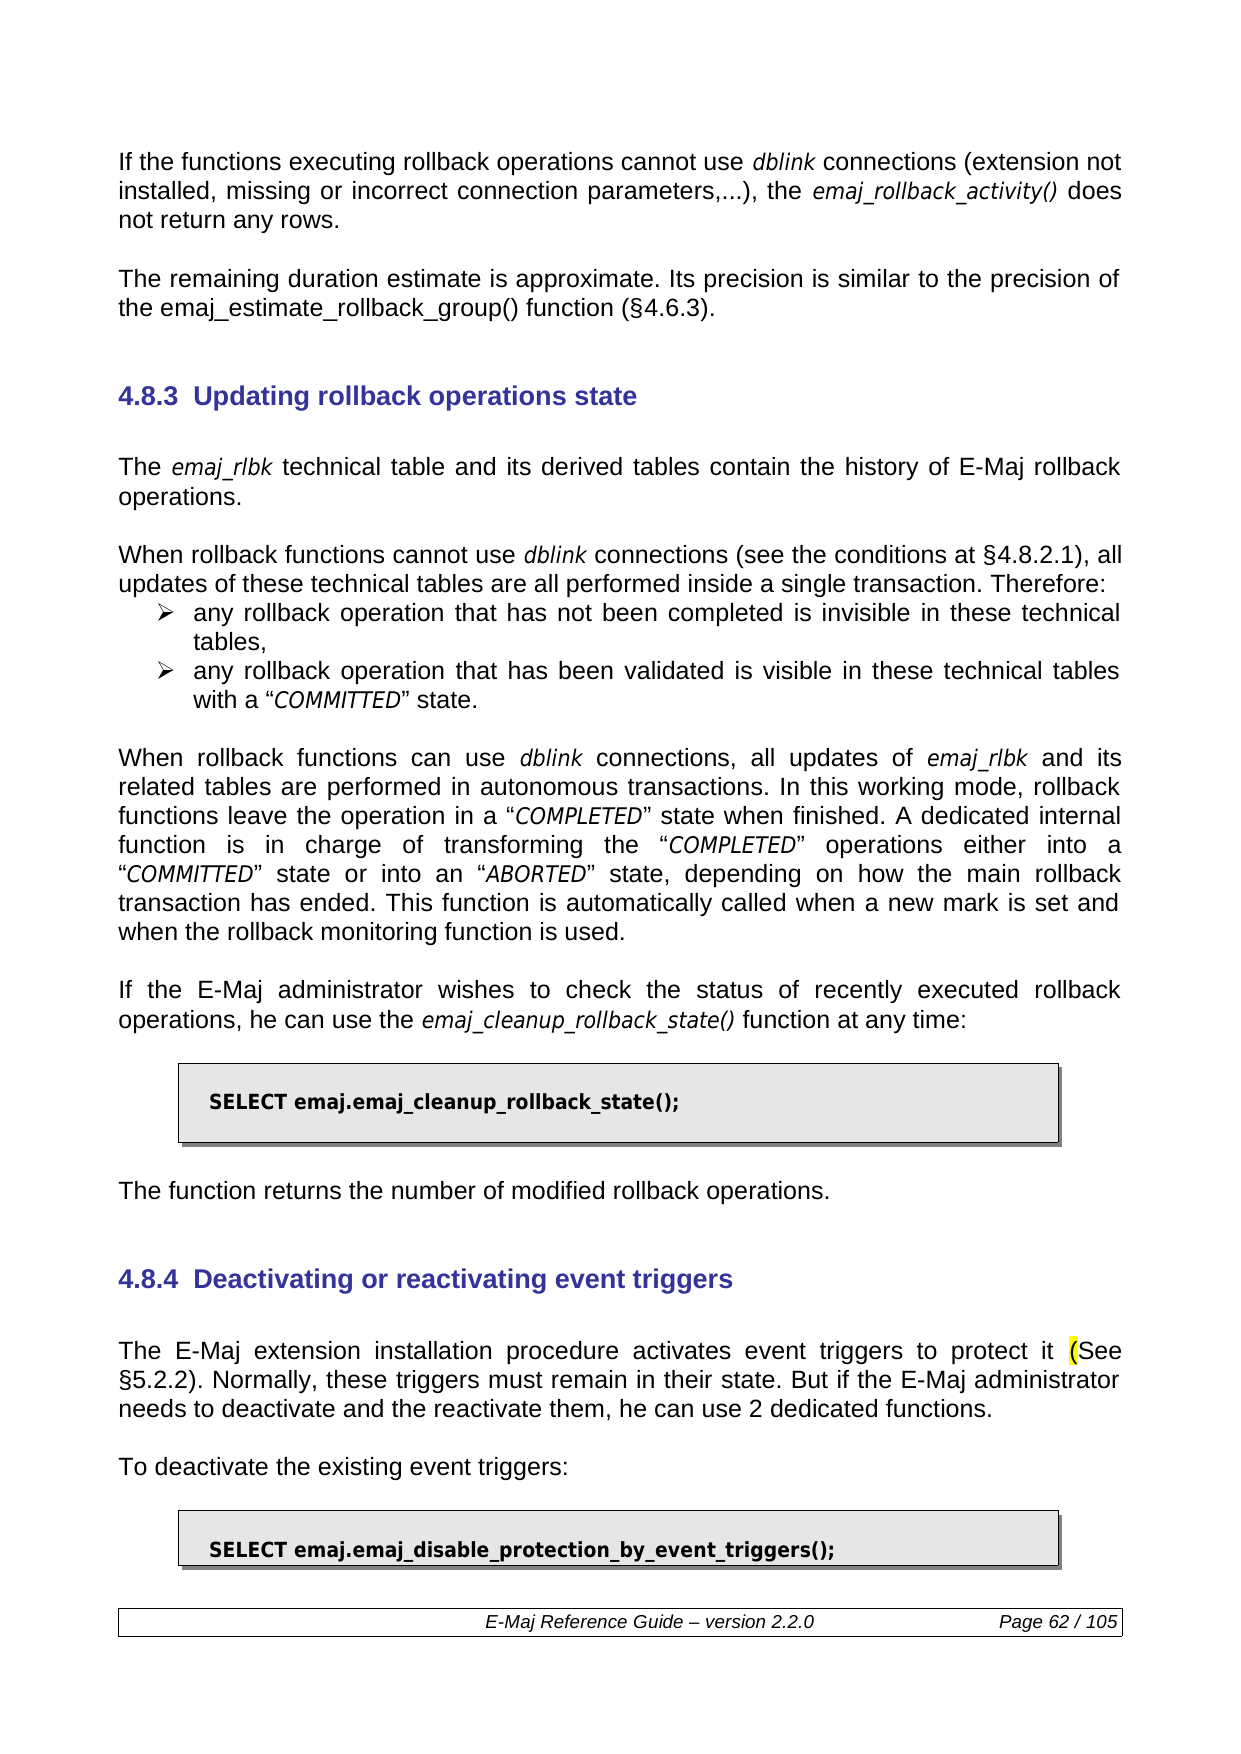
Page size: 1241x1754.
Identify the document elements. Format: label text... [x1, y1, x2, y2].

text The emaj_rlbk technical table and its derived tables contain the history of E-Maj rollback operations. [118, 452, 1122, 510]
text SELECT emaj.emaj_cleanup_rollback_state(); [179, 1087, 1058, 1112]
subtitle Updating rollback operations state [118, 380, 1122, 411]
text The remaining duration estimate is approximate. Its precision is similar to the precision of the emaj_estimate_rollback_group() function (§4.6.3). [118, 263, 1122, 322]
text To deactivate the existing event triggers: [118, 1452, 1122, 1481]
text SELECT emaj.emaj_disable_protection_by_event_triggers(); [179, 1534, 1058, 1565]
text If the functions executing rollback operations cannot use dblink connections (extension not installed, missing or incorrect connection parameters,...), the emaj_rollback_activity() does not return any rows. [118, 147, 1122, 234]
subtitle Deactivating or reactivating event triggers [118, 1263, 1122, 1294]
text When rollback functions can use dblink connections, all updates of emaj_rlbk and its related tables are performed in autonomous transactions. In this working mode, rollback functions leave the operation in a “COMPLETED” state when finished. A dedicated internal function is in charge of transforming the “COMPLETED” operations either into a “COMMITTED” state or into an “ABORTED” state, depending on how the main rollback transaction has ended. This function is automatically called when a new mark is set and when the rollback monitoring function is used. [118, 743, 1122, 946]
text The function returns the number of modified rollback operations. [118, 1176, 1122, 1205]
text The E-Maj extension installation procedure activates event triggers to protect it (See §5.2.2). Normally, these triggers must remain in their state. But if the E-Maj administrator needs to deactivate and the reactivate them, he can use 2 dedicated functions. [118, 1336, 1122, 1423]
text If the E-Maj administrator wishes to check the status of recently executed rollback operations, he can use the emaj_cleanup_rollback_state() function at any time: [118, 975, 1122, 1033]
list any rollback operation that has been validated is visible in these technical tables with a “COMMITTED” state. [156, 656, 1122, 714]
list any rollback operation that has not been completed is invisible in these technical tables, [156, 598, 1122, 656]
text When rollback functions cannot use dblink connections (see the conditions at §4.8.2.1), all updates of these technical tables are all performed inside a single transaction. Therefore: [118, 539, 1122, 598]
